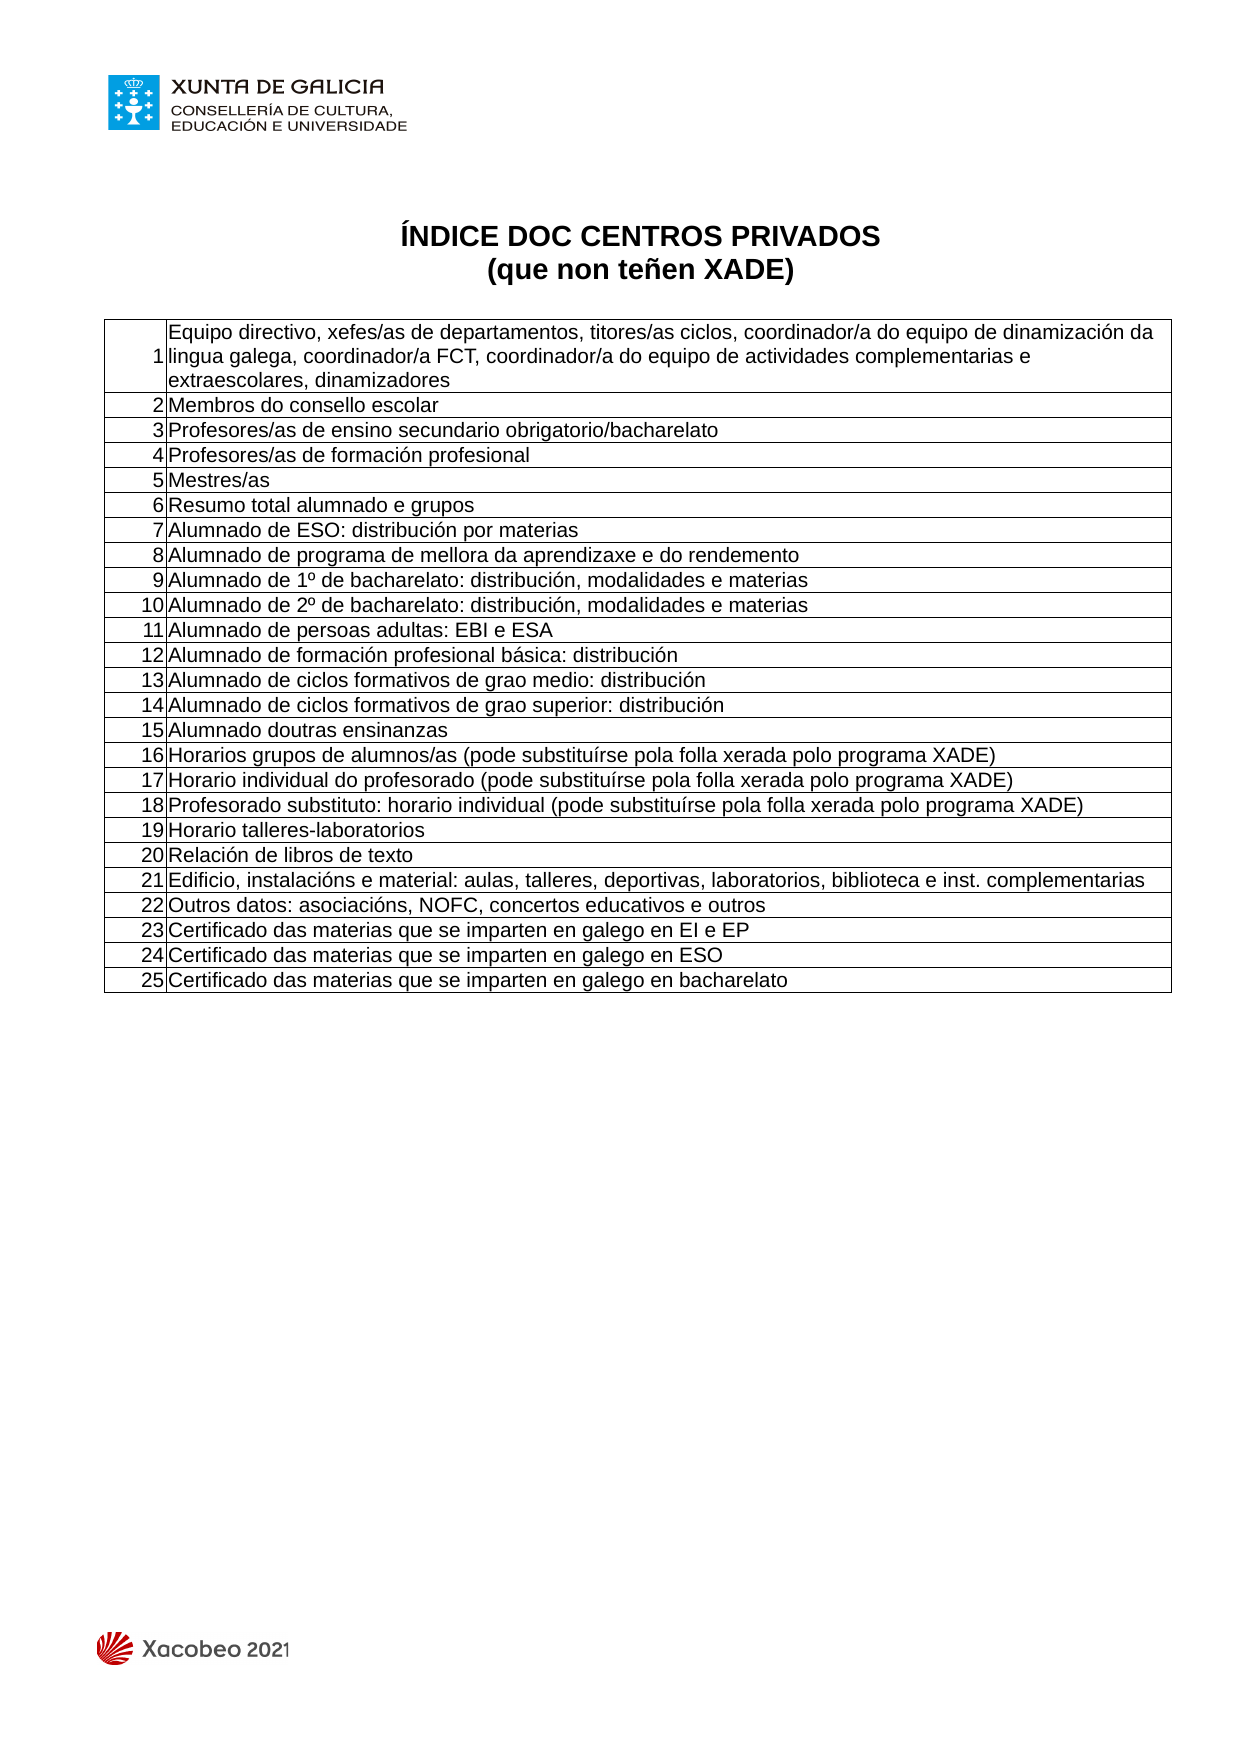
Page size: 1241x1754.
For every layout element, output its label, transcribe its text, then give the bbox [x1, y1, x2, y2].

table_cell Mestres/as [167, 468, 1171, 492]
table_cell Edificio, instalacións e material: aulas, talleres, deportivas, laboratorios, biblioteca e inst. complementarias [167, 868, 1171, 892]
table_cell 18 [105, 793, 166, 817]
table_cell Alumnado de ciclos formativos de grao medio: distribución [167, 668, 1171, 692]
picture [160, 75, 407, 131]
table_cell Alumnado de ESO: distribución por materias [167, 518, 1171, 542]
table_cell Alumnado de ciclos formativos de grao superior: distribución [167, 693, 1171, 717]
table_cell 20 [105, 843, 166, 867]
table_cell 13 [105, 668, 166, 692]
table_cell Certificado das materias que se imparten en galego en EI e EP [167, 918, 1171, 942]
table_cell Membros do consello escolar [167, 393, 1171, 417]
table_cell 23 [105, 918, 166, 942]
table_cell 25 [105, 968, 166, 992]
table_cell Alumnado de persoas adultas: EBI e ESA [167, 618, 1171, 642]
table_cell Alumnado de 1º de bacharelato: distribución, modalidades e materias [167, 568, 1171, 592]
picture [126, 99, 141, 124]
table_cell 3 [105, 418, 166, 442]
table_cell 2 [105, 393, 166, 417]
text ÍNDICE DOC CENTROS PRIVADOS [112, 218, 1169, 252]
table_cell Profesores/as de formación profesional [167, 443, 1171, 467]
table_cell 16 [105, 743, 166, 767]
table_cell 12 [105, 643, 166, 667]
table_cell 11 [105, 618, 166, 642]
table_cell 8 [105, 543, 166, 567]
table_header Equipo directivo, xefes/as de departamentos, titores/as ciclos, coordinador/a do equipo de dinamización da lingua galega, coordinador/a FCT, coordinador/a do equipo de actividades complementarias e extraescolares, dinamizadores [167, 320, 1171, 392]
table_header 1 [105, 320, 166, 392]
table_cell 6 [105, 493, 166, 517]
table_cell Alumnado de formación profesional básica: distribución [167, 643, 1171, 667]
text (que non teñen XADE) [112, 252, 1169, 286]
table_cell Outros datos: asociacións, NOFC, concertos educativos e outros [167, 893, 1171, 917]
table_cell 22 [105, 893, 166, 917]
table_cell Certificado das materias que se imparten en galego en bacharelato [167, 968, 1171, 992]
table_cell 7 [105, 518, 166, 542]
table_cell Certificado das materias que se imparten en galego en ESO [167, 943, 1171, 967]
table_cell Relación de libros de texto [167, 843, 1171, 867]
table_cell Horarios grupos de alumnos/as (pode substituírse pola folla xerada polo programa XADE) [167, 743, 1171, 767]
table_cell 24 [105, 943, 166, 967]
table_cell Horario individual do profesorado (pode substituírse pola folla xerada polo programa XADE) [167, 768, 1171, 792]
table_cell Horario talleres-laboratorios [167, 818, 1171, 842]
table_cell Alumnado doutras ensinanzas [167, 718, 1171, 742]
table_cell Alumnado de 2º de bacharelato: distribución, modalidades e materias [167, 593, 1171, 617]
table_cell 15 [105, 718, 166, 742]
table_cell 9 [105, 568, 166, 592]
table_cell 4 [105, 443, 166, 467]
table_cell Profesorado substituto: horario individual (pode substituírse pola folla xerada polo programa XADE) [167, 793, 1171, 817]
table_cell 21 [105, 868, 166, 892]
table_cell 17 [105, 768, 166, 792]
table_cell Alumnado de programa de mellora da aprendizaxe e do rendemento [167, 543, 1171, 567]
table_cell 10 [105, 593, 166, 617]
table_cell 14 [105, 693, 166, 717]
table_cell Resumo total alumnado e grupos [167, 493, 1171, 517]
table_cell 5 [105, 468, 166, 492]
table_cell Profesores/as de ensino secundario obrigatorio/bacharelato [167, 418, 1171, 442]
picture [97, 1632, 289, 1665]
table_cell 19 [105, 818, 166, 842]
